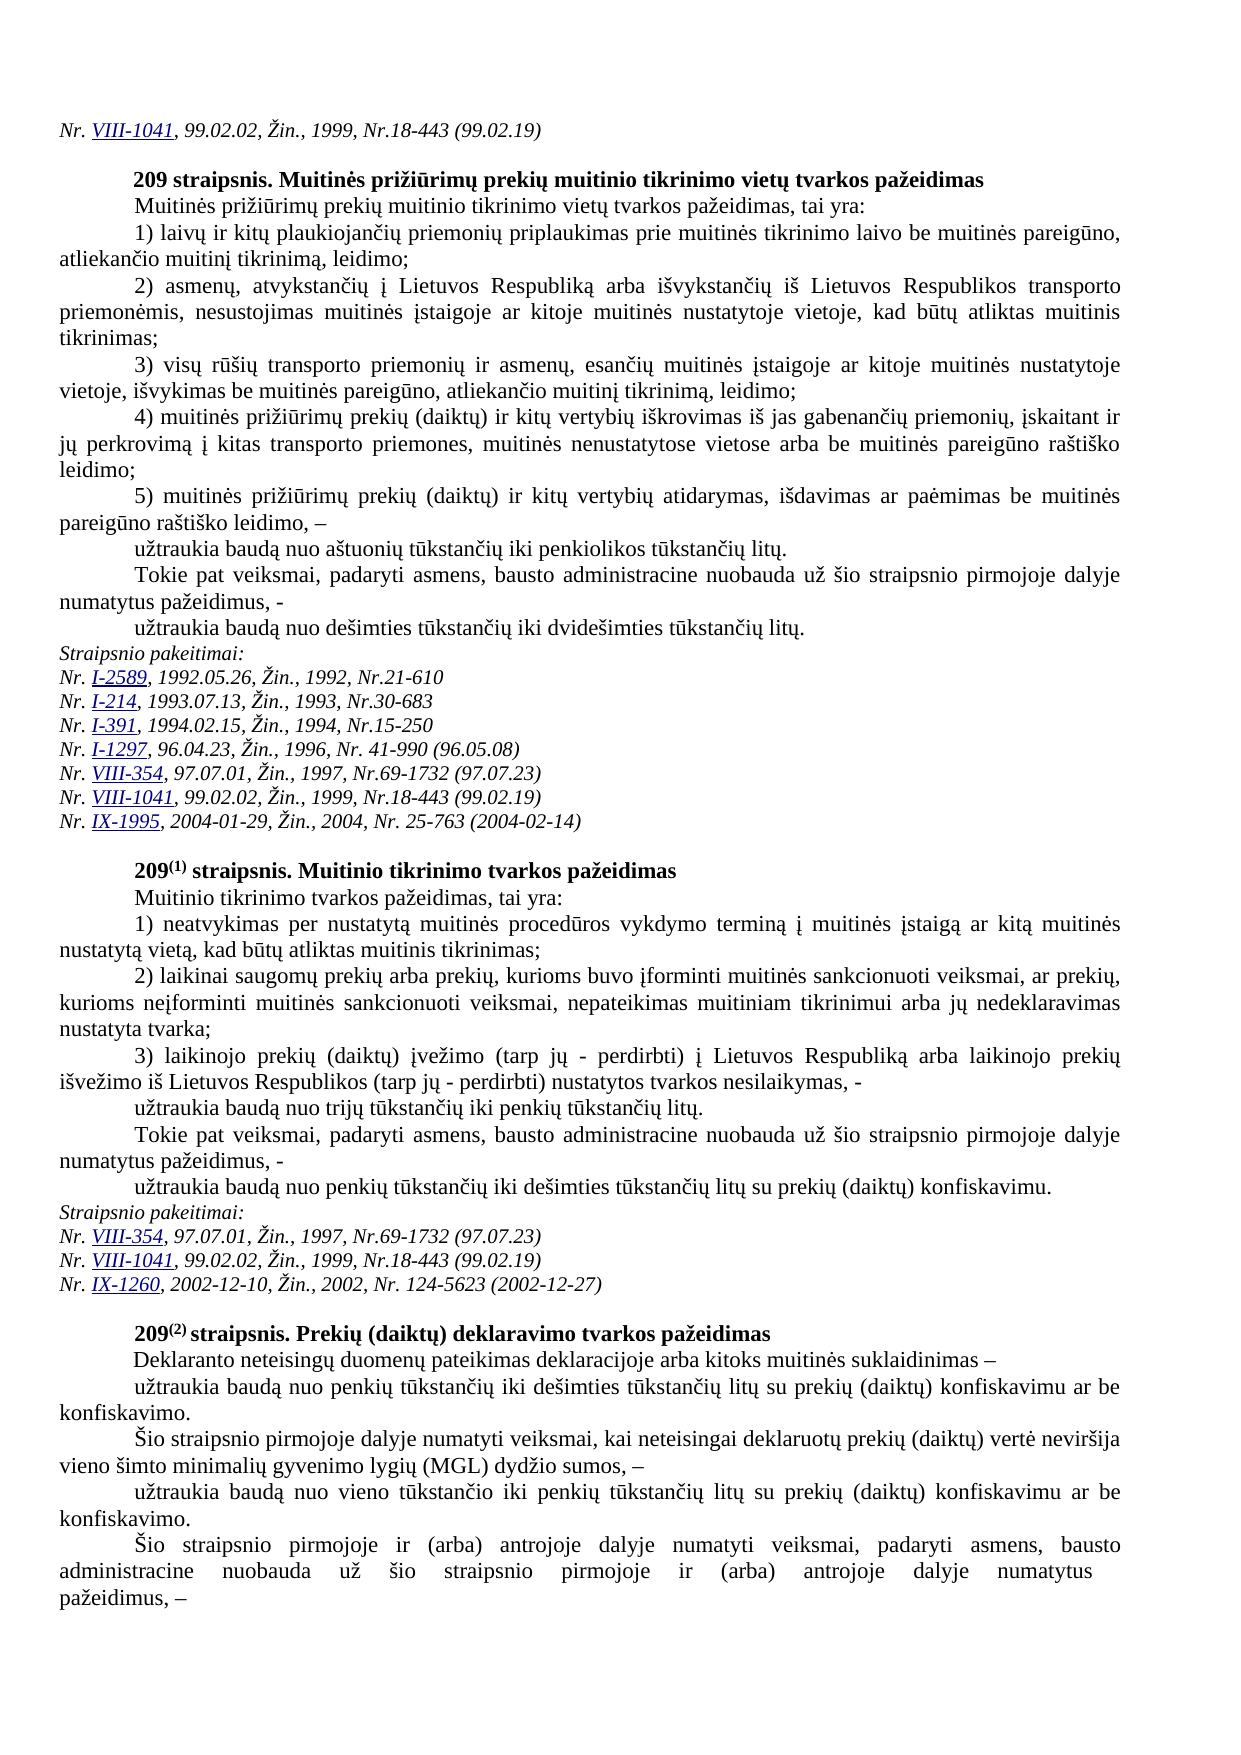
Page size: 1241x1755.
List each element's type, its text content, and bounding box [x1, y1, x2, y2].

text 209(1) straipsnis. Muitinio tikrinimo tvarkos pažeidimas [59, 857, 1122, 883]
text Straipsnio pakeitimai: [59, 1200, 1122, 1224]
text Šio straipsnio pirmojoje ir (arba) antrojoje dalyje numatyti veiksmai, padaryti asmens, bausto administracine nuobauda už šio straipsnio pirmojoje ir (arba) antrojoje dalyje numatytus pažeidimus, – [59, 1531, 1122, 1610]
text Nr. I-391, 1994.02.15, Žin., 1994, Nr.15-250 [59, 713, 1122, 737]
text užtraukia baudą nuo vieno tūkstančio iki penkių tūkstančių litų su prekių (daiktų) konfiskavimu ar be konfiskavimo. [59, 1478, 1122, 1531]
text Nr. I-1297, 96.04.23, Žin., 1996, Nr. 41-990 (96.05.08) [59, 737, 1122, 761]
text 5) muitinės prižiūrimų prekių (daiktų) ir kitų vertybių atidarymas, išdavimas ar paėmimas be muitinės pareigūno raštiško leidimo, – [59, 482, 1122, 535]
text Nr. VIII-354, 97.07.01, Žin., 1997, Nr.69-1732 (97.07.23) [59, 761, 1122, 785]
text 1) neatvykimas per nustatytą muitinės procedūros vykdymo terminą į muitinės įstaigą ar kitą muitinės nustatytą vietą, kad būtų atliktas muitinis tikrinimas; [59, 910, 1122, 963]
text 2) asmenų, atvykstančių į Lietuvos Respubliką arba išvykstančių iš Lietuvos Respublikos transporto priemonėmis, nesustojimas muitinės įstaigoje ar kitoje muitinės nustatytoje vietoje, kad būtų atliktas muitinis tikrinimas; [59, 272, 1122, 351]
text užtraukia baudą nuo trijų tūkstančių iki penkių tūkstančių litų. [59, 1094, 1122, 1121]
text Nr. I-214, 1993.07.13, Žin., 1993, Nr.30-683 [59, 689, 1122, 713]
text 3) laikinojo prekių (daiktų) įvežimo (tarp jų - perdirbti) į Lietuvos Respubliką arba laikinojo prekių išvežimo iš Lietuvos Respublikos (tarp jų - perdirbti) nustatytos tvarkos nesilaikymas, - [59, 1042, 1122, 1094]
text Nr. VIII-1041, 99.02.02, Žin., 1999, Nr.18-443 (99.02.19) [59, 785, 1122, 809]
text Nr. IX-1995, 2004-01-29, Žin., 2004, Nr. 25-763 (2004-02-14) [59, 809, 1122, 833]
text 2) laikinai saugomų prekių arba prekių, kurioms buvo įforminti muitinės sankcionuoti veiksmai, ar prekių, kurioms neįforminti muitinės sankcionuoti veiksmai, nepateikimas muitiniam tikrinimui arba jų nedeklaravimas nustatyta tvarka; [59, 963, 1122, 1042]
text Tokie pat veiksmai, padaryti asmens, bausto administracine nuobauda už šio straipsnio pirmojoje dalyje numatytus pažeidimus, - [59, 562, 1122, 614]
text Šio straipsnio pirmojoje dalyje numatyti veiksmai, kai neteisingai deklaruotų prekių (daiktų) vertė neviršija vieno šimto minimalių gyvenimo lygių (MGL) dydžio sumos, – [59, 1426, 1122, 1478]
text Muitinio tikrinimo tvarkos pažeidimas, tai yra: [59, 883, 1122, 910]
text Deklaranto neteisingų duomenų pateikimas deklaracijoje arba kitoks muitinės suklaidinimas – [59, 1346, 1122, 1373]
text užtraukia baudą nuo penkių tūkstančių iki dešimties tūkstančių litų su prekių (daiktų) konfiskavimu ar be konfiskavimo. [59, 1373, 1122, 1426]
text užtraukia baudą nuo aštuonių tūkstančių iki penkiolikos tūkstančių litų. [59, 535, 1122, 562]
text 209 straipsnis. Muitinės prižiūrimų prekių muitinio tikrinimo vietų tvarkos pažeidimas [59, 166, 1122, 193]
text Nr. VIII-354, 97.07.01, Žin., 1997, Nr.69-1732 (97.07.23) [59, 1224, 1122, 1248]
text užtraukia baudą nuo penkių tūkstančių iki dešimties tūkstančių litų su prekių (daiktų) konfiskavimu. [59, 1173, 1122, 1200]
text Nr. I-2589, 1992.05.26, Žin., 1992, Nr.21-610 [59, 665, 1122, 689]
text 1) laivų ir kitų plaukiojančių priemonių priplaukimas prie muitinės tikrinimo laivo be muitinės pareigūno, atliekančio muitinį tikrinimą, leidimo; [59, 219, 1122, 272]
text 4) muitinės prižiūrimų prekių (daiktų) ir kitų vertybių iškrovimas iš jas gabenančių priemonių, įskaitant ir jų perkrovimą į kitas transporto priemones, muitinės nenustatytose vietose arba be muitinės pareigūno raštiško leidimo; [59, 403, 1122, 482]
text Straipsnio pakeitimai: [59, 641, 1122, 665]
text užtraukia baudą nuo dešimties tūkstančių iki dvidešimties tūkstančių litų. [59, 614, 1122, 641]
text Nr. VIII-1041, 99.02.02, Žin., 1999, Nr.18-443 (99.02.19) [59, 1248, 1122, 1272]
text Muitinės prižiūrimų prekių muitinio tikrinimo vietų tvarkos pažeidimas, tai yra: [59, 193, 1122, 219]
text Tokie pat veiksmai, padaryti asmens, bausto administracine nuobauda už šio straipsnio pirmojoje dalyje numatytus pažeidimus, - [59, 1121, 1122, 1173]
text Nr. VIII-1041, 99.02.02, Žin., 1999, Nr.18-443 (99.02.19) [59, 118, 1122, 142]
text Nr. IX-1260, 2002-12-10, Žin., 2002, Nr. 124-5623 (2002-12-27) [59, 1272, 1122, 1296]
text 209(2) straipsnis. Prekių (daiktų) deklaravimo tvarkos pažeidimas [59, 1320, 1122, 1346]
text 3) visų rūšių transporto priemonių ir asmenų, esančių muitinės įstaigoje ar kitoje muitinės nustatytoje vietoje, išvykimas be muitinės pareigūno, atliekančio muitinį tikrinimą, leidimo; [59, 351, 1122, 403]
